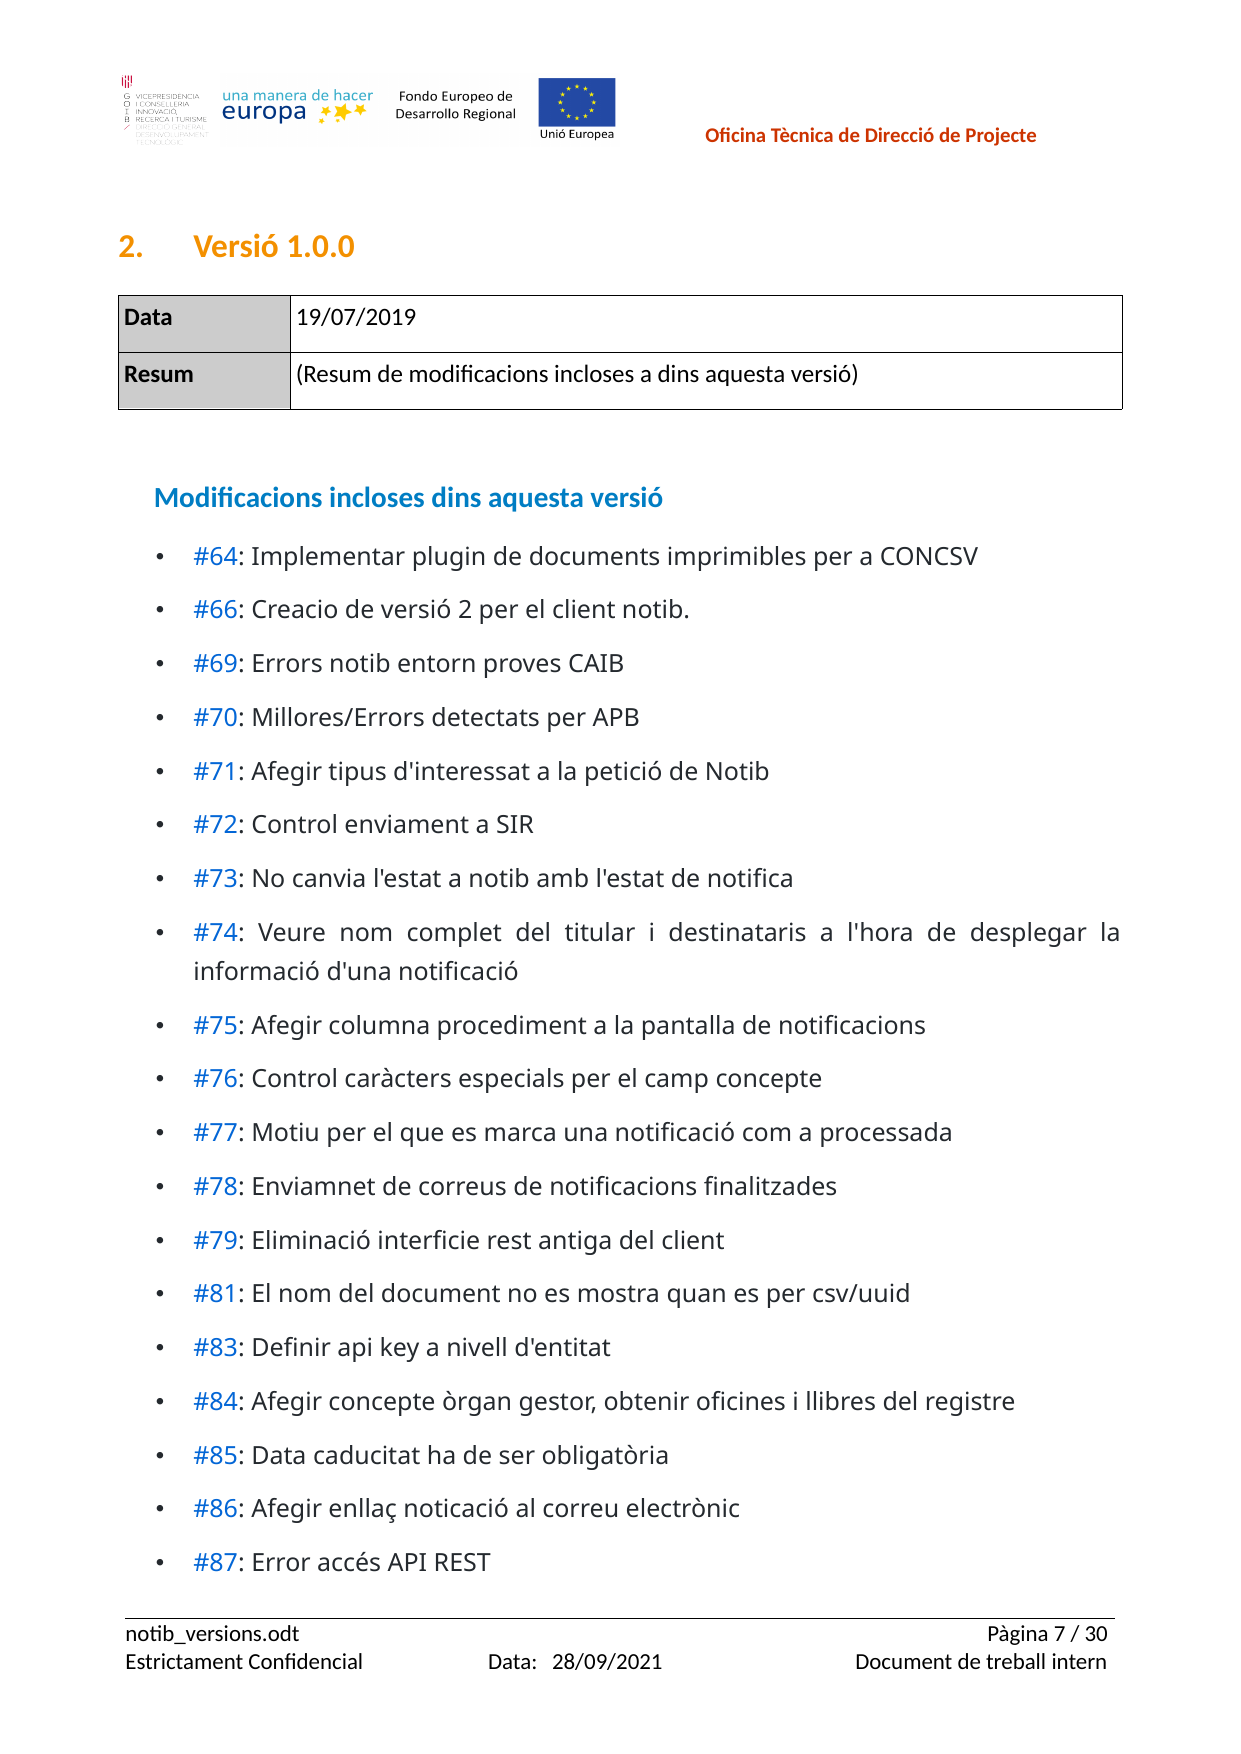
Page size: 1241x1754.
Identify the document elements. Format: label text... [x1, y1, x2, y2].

list #81: El nom del document no es mostra quan es per csv/uuid [156, 1276, 1122, 1310]
list #76: Control caràcters especials per el camp concepte [156, 1061, 1122, 1095]
list #77: Motiu per el que es marca una notificació com a processada [156, 1115, 1122, 1149]
list #64: Implementar plugin de documents imprimibles per a CONCSV [156, 538, 1122, 572]
list #87: Error accés API REST [156, 1545, 1122, 1579]
list #86: Afegir enllaç noticació al correu electrònic [156, 1491, 1122, 1525]
list #84: Afegir concepte òrgan gestor, obtenir oficines i llibres del registre [156, 1383, 1122, 1418]
list #83: Definir api key a nivell d'entitat [156, 1330, 1122, 1364]
picture [219, 73, 621, 147]
subtitle Modificacions incloses dins aquesta versió [153, 479, 1122, 514]
list #75: Afegir columna procediment a la pantalla de notificacions [156, 1007, 1122, 1041]
list #79: Eliminació interficie rest antiga del client [156, 1222, 1122, 1256]
table_header 19/07/2019 [291, 296, 1122, 352]
table_cell (Resum de modificacions incloses a dins aquesta versió) [291, 353, 1122, 408]
list #71: Afegir tipus d'interessat a la petició de Notib [156, 753, 1122, 787]
list #69: Errors notib entorn proves CAIB [156, 646, 1122, 680]
list #74: Veure nom complet del titular i destinataris a l'hora de desplegar la informació d'una notificació [156, 914, 1122, 988]
list #66: Creacio de versió 2 per el client notib. [156, 592, 1122, 626]
list #70: Millores/Errors detectats per APB [156, 699, 1122, 733]
table_cell Resum [119, 353, 290, 408]
list #78: Enviamnet de correus de notificacions finalitzades [156, 1168, 1122, 1203]
list #85: Data caducitat ha de ser obligatòria [156, 1437, 1122, 1471]
subtitle Versió 1.0.0 [118, 225, 1122, 266]
list #72: Control enviament a SIR [156, 807, 1122, 841]
list #73: No canvia l'estat a notib amb l'estat de notifica [156, 861, 1122, 895]
picture [118, 73, 213, 147]
table_header Data [119, 296, 290, 352]
